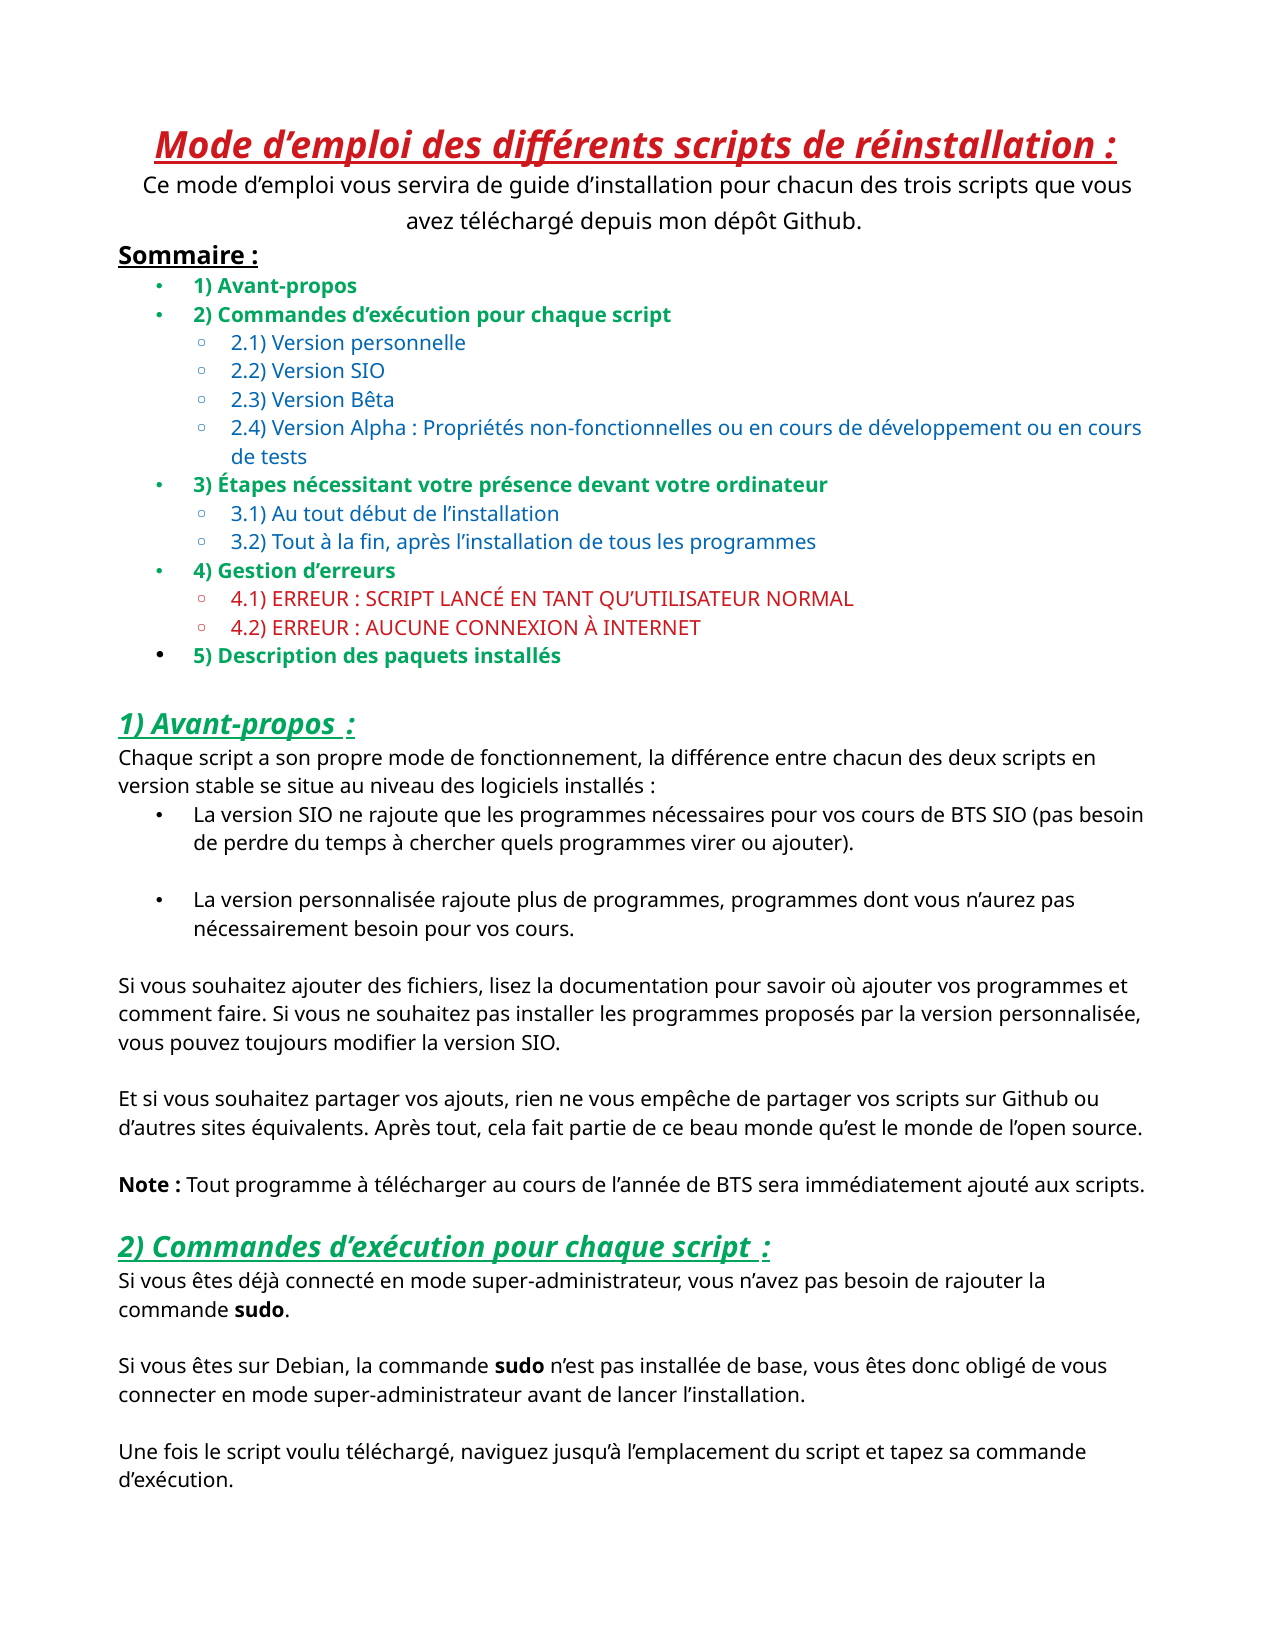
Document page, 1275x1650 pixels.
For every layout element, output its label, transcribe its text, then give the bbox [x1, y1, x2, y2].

text Note : Tout programme à télécharger au cours de l’année de BTS sera immédiatement ajouté aux scripts. [118, 1170, 1157, 1198]
list 3) Étapes nécessitant votre présence devant votre ordinateur [156, 470, 1157, 499]
text Ce mode d’emploi vous servira de guide d’installation pour chacun des trois scripts que vous avez téléchargé depuis mon dépôt Github. [118, 169, 1157, 237]
list 3.2) Tout à la fin, après l’installation de tous les programmes [193, 527, 1157, 556]
list 2.4) Version Alpha : Propriétés non-fonctionnelles ou en cours de développement ou en cours de tests [193, 413, 1157, 470]
list 1) Avant-propos [156, 271, 1157, 300]
list La version personnalisée rajoute plus de programmes, programmes dont vous n’aurez pas nécessairement besoin pour vos cours. [156, 885, 1157, 942]
text Si vous souhaitez ajouter des fichiers, lisez la documentation pour savoir où ajouter vos programmes et comment faire. Si vous ne souhaitez pas installer les programmes proposés par la version personnalisée, vous pouvez toujours modifier la version SIO. [118, 971, 1157, 1056]
list 4.1) ERREUR : SCRIPT LANCÉ EN TANT QU’UTILISATEUR NORMAL [193, 584, 1157, 613]
text Si vous êtes déjà connecté en mode super-administrateur, vous n’avez pas besoin de rajouter la commande sudo. [118, 1266, 1157, 1323]
text Chaque script a son propre mode de fonctionnement, la différence entre chacun des deux scripts en version stable se situe au niveau des logiciels installés : [118, 743, 1157, 800]
list 3.1) Au tout début de l’installation [193, 499, 1157, 527]
list 5) Description des paquets installés [156, 641, 1157, 669]
text Et si vous souhaitez partager vos ajouts, rien ne vous empêche de partager vos scripts sur Github ou d’autres sites équivalents. Après tout, cela fait partie de ce beau monde qu’est le monde de l’open source. [118, 1084, 1157, 1141]
list 4.2) ERREUR : AUCUNE CONNEXION À INTERNET [193, 613, 1157, 641]
text 1) Avant-propos : [118, 703, 1157, 743]
text ­Mode d’emploi des différents scripts de réinstallation : [118, 118, 1157, 169]
text Une fois le script voulu téléchargé, naviguez jusqu’à l’emplacement du script et tapez sa commande d’exécution. [118, 1437, 1157, 1494]
list 2) Commandes d’exécution pour chaque script [156, 300, 1157, 328]
text 2) Commandes d’exécution pour chaque script : [118, 1227, 1157, 1266]
list 2.2) Version SIO [193, 357, 1157, 385]
list 2.3) Version Bêta [193, 385, 1157, 413]
list 2.1) Version personnelle [193, 328, 1157, 357]
text Sommaire : [118, 237, 1157, 271]
list 4) Gestion d’erreurs [156, 556, 1157, 584]
text Si vous êtes sur Debian, la commande sudo n’est pas installée de base, vous êtes donc obligé de vous connecter en mode super-administrateur avant de lancer l’installation. [118, 1352, 1157, 1408]
list La version SIO ne rajoute que les programmes nécessaires pour vos cours de BTS SIO (pas besoin de perdre du temps à chercher quels programmes virer ou ajouter). [156, 800, 1157, 857]
